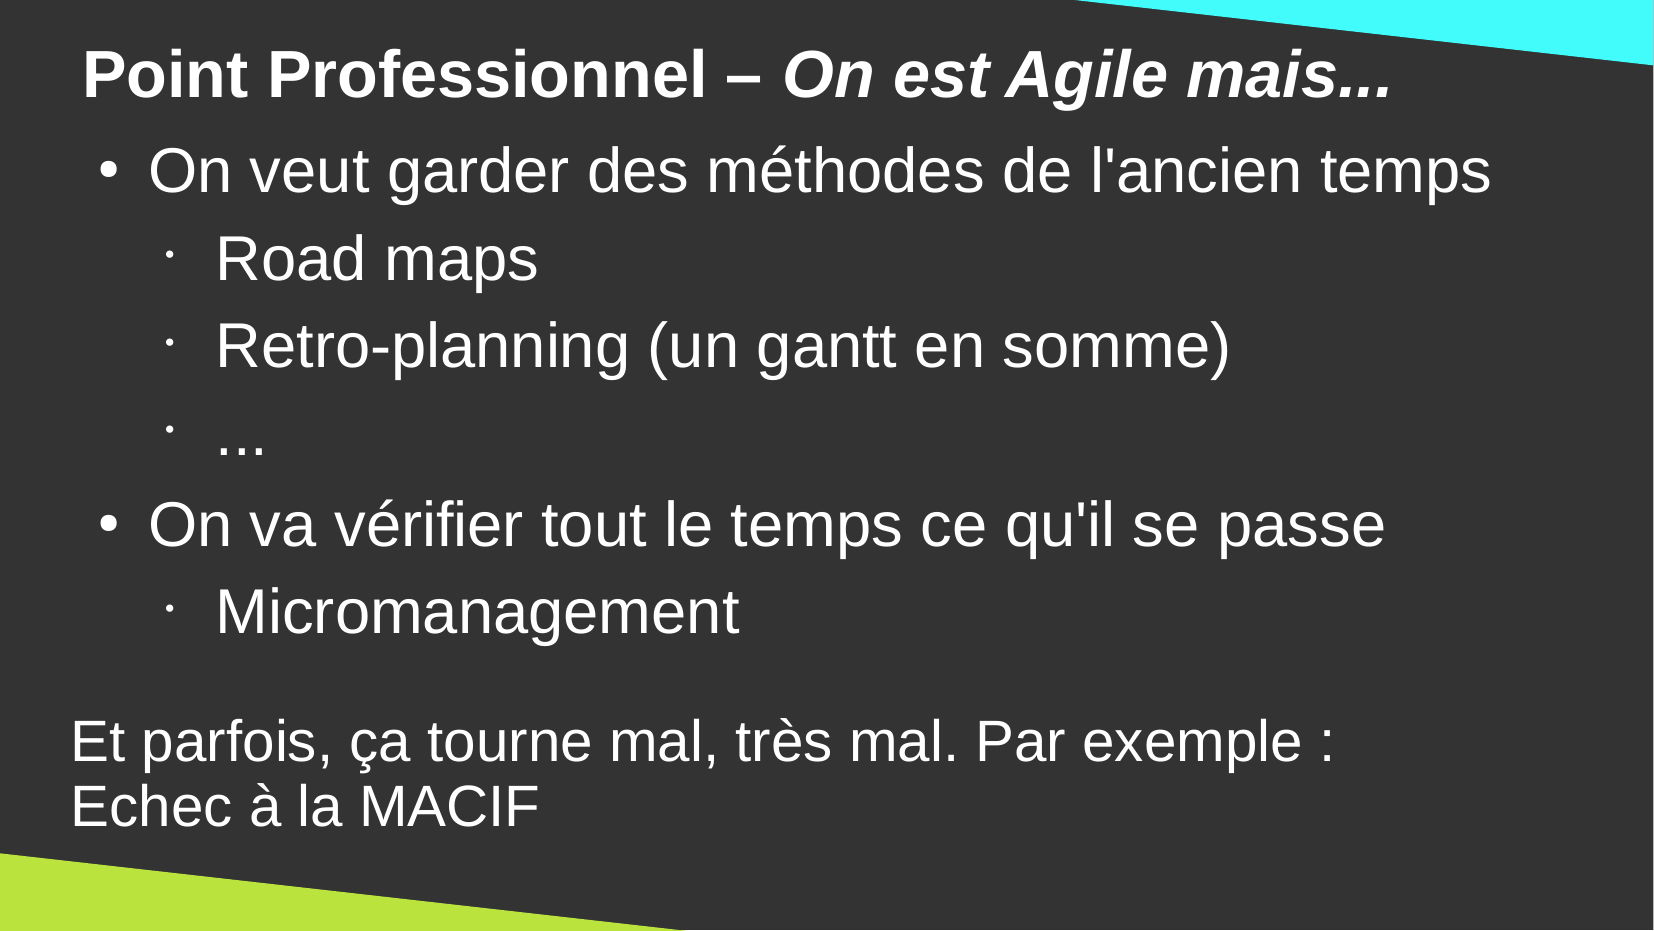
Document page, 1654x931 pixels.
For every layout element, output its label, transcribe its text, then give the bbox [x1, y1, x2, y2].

list On veut garder des méthodes de l'ancien temps Road maps Retro-planning (un gantt en somme) ... On va vérifier tout le temps ce qu'il se passe Micromanagement [80, 135, 1605, 650]
title Et parfois, ça tourne mal, très mal. Par exemple : Echec à la MACIF [70, 708, 1654, 839]
text_box [1074, 0, 1654, 66]
text_box [0, 853, 688, 931]
title Point Professionnel – On est Agile mais... [82, 37, 1571, 122]
